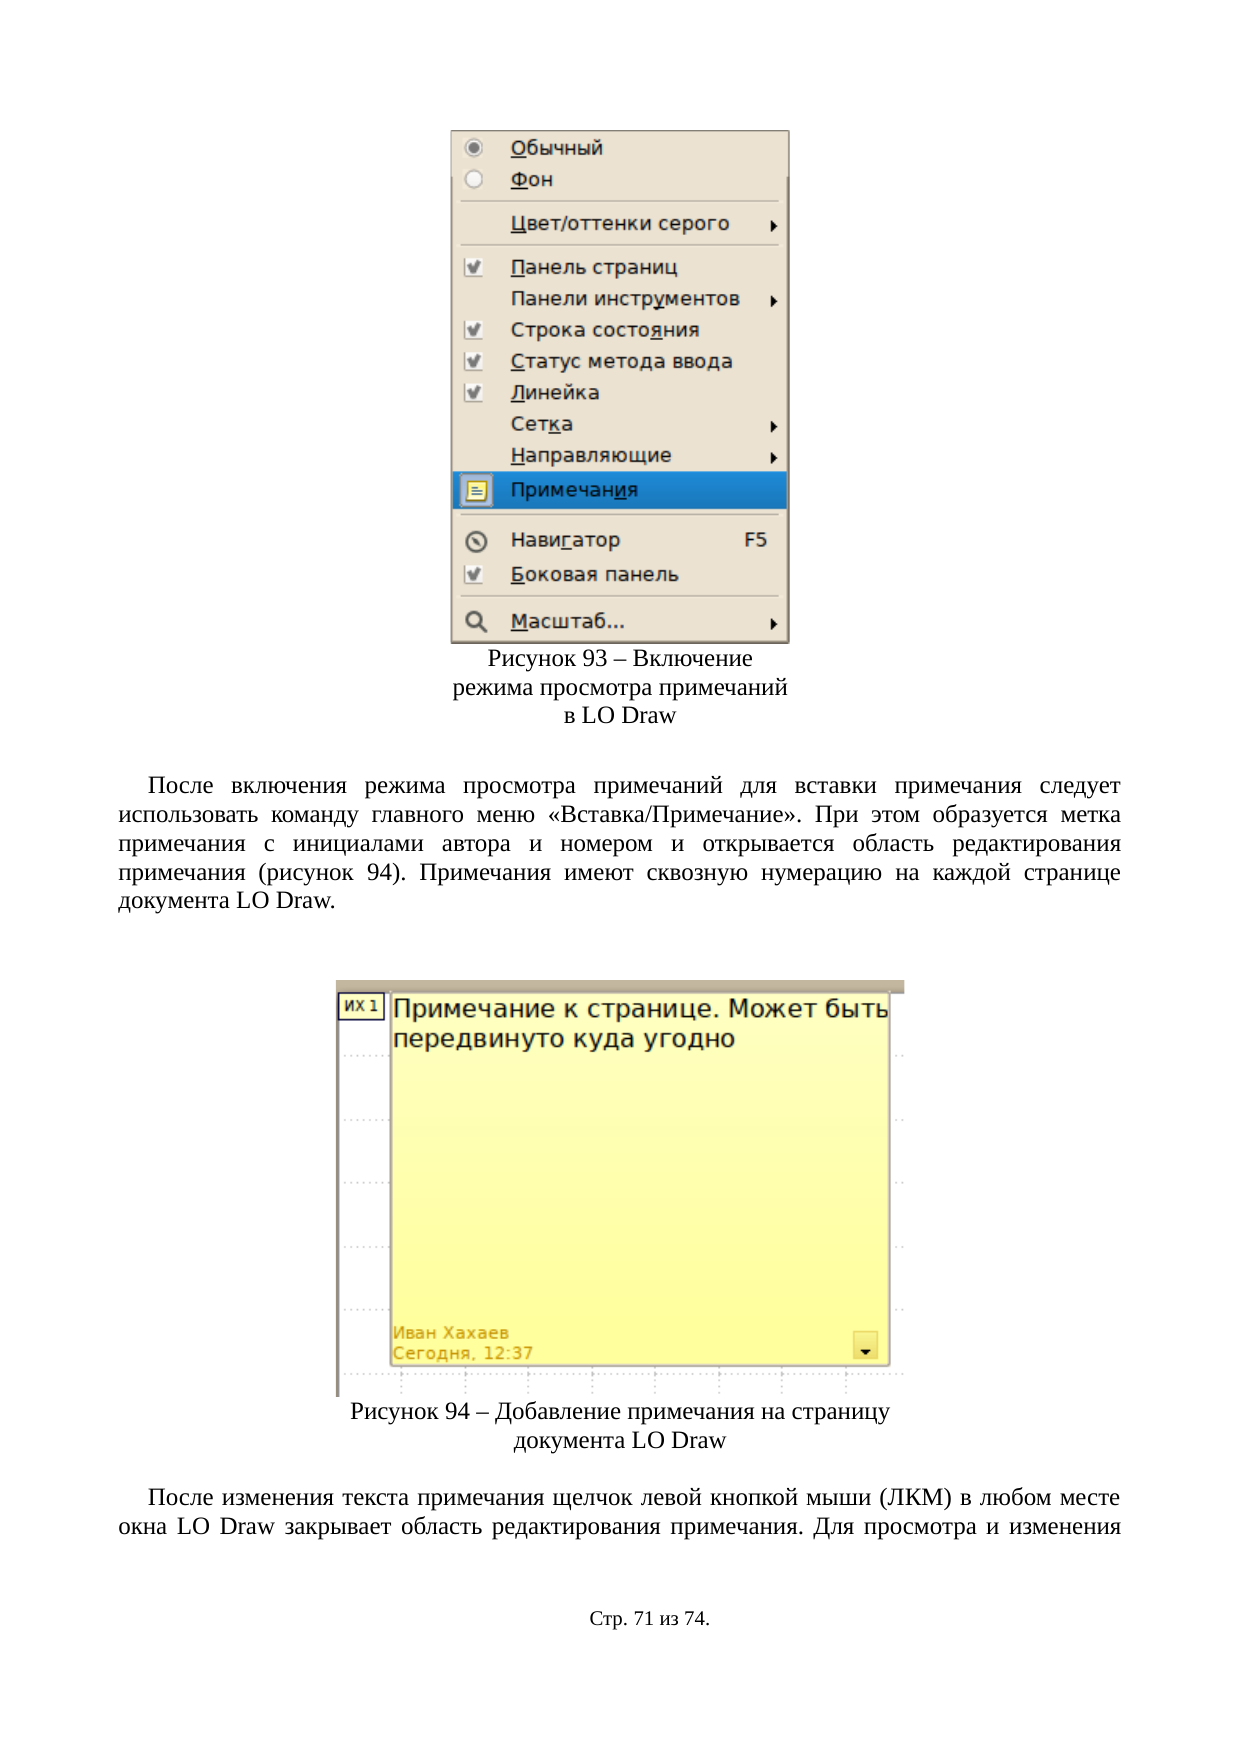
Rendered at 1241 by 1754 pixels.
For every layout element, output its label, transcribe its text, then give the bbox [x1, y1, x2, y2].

text После включения режима просмотра примечаний для вставки примечания следует использовать команду главного меню «Вставка/Примечание». При этом образуется метка примечания с инициалами автора и номером и открывается область редактирования примечания (рисунок 94). Примечания имеют сквозную нумерацию на каждой странице документа LO Draw. [118, 771, 1122, 914]
text Рисунок 93 – Включение режима просмотра примечаний в LO Draw [451, 644, 790, 729]
text Рисунок 94 – Добавление примечания на страницу документа LO Draw [336, 1397, 904, 1454]
picture [450, 130, 790, 644]
picture [335, 980, 905, 1397]
text После изменения текста примечания щелчок левой кнопкой мыши (ЛКМ) в любом месте окна LO Draw закрывает область редактирования примечания. Для просмотра и изменения [118, 1482, 1122, 1540]
